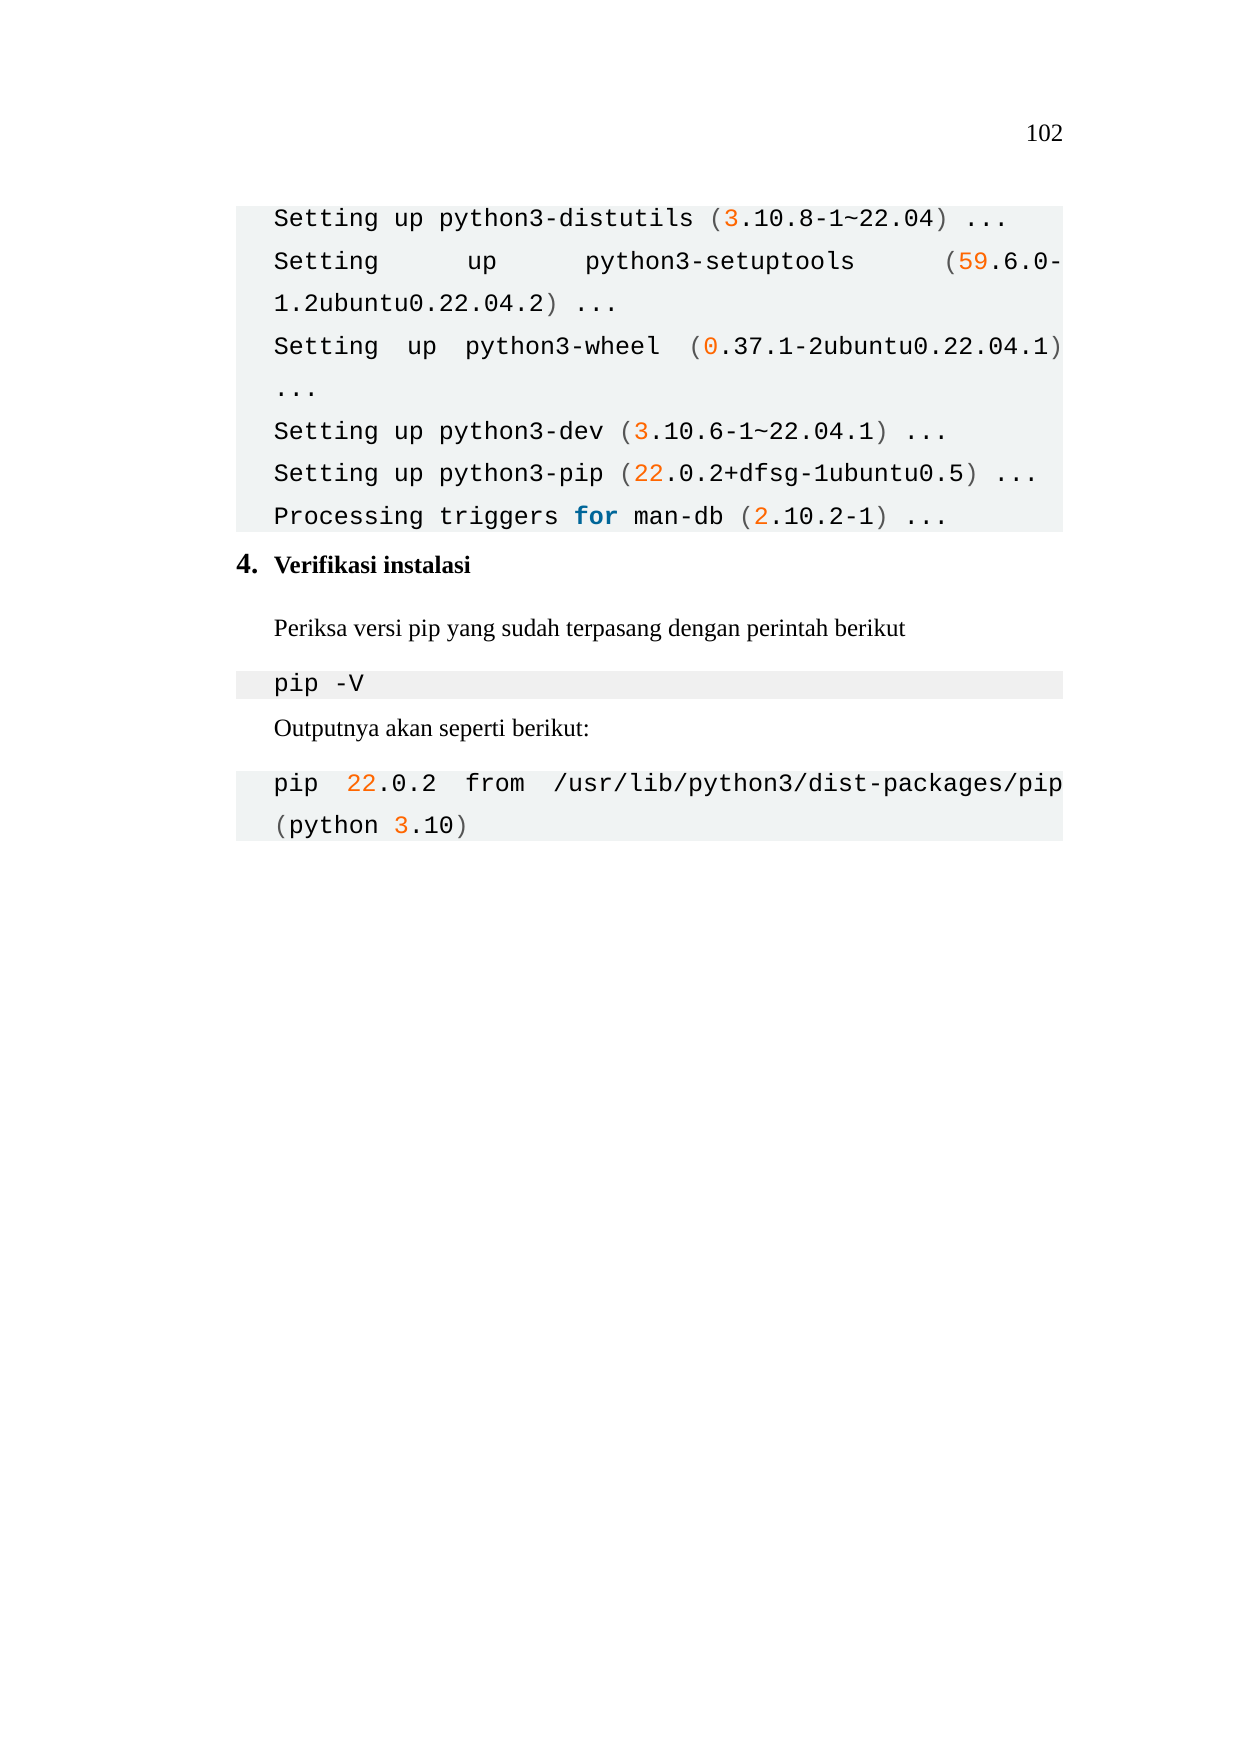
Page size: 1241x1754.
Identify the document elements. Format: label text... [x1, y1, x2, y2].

text Outputnya akan seperti berikut: [236, 713, 1063, 742]
list Periksa versi pip yang sudah terpasang dengan perintah berikut [236, 613, 1063, 642]
list Setting up python3-dev (3.10.6-1~22.04.1) ... [236, 418, 1063, 447]
list Setting up python3-setuptools (59.6.0-1.2ubuntu0.22.04.2) ... [236, 248, 1063, 319]
text pip 22.0.2 from /usr/lib/python3/dist-packages/pip (python 3.10) [236, 771, 1063, 841]
text pip -V [236, 671, 1063, 699]
list Setting up python3-distutils (3.10.8-1~22.04) ... [236, 206, 1063, 234]
list Verifikasi instalasi [236, 546, 1063, 579]
list Setting up python3-pip (22.0.2+dfsg-1ubuntu0.5) ... [236, 461, 1063, 489]
list Setting up python3-wheel (0.37.1-2ubuntu0.22.04.1) ... [236, 333, 1063, 404]
list Processing triggers for man-db (2.10.2-1) ... [236, 503, 1063, 532]
